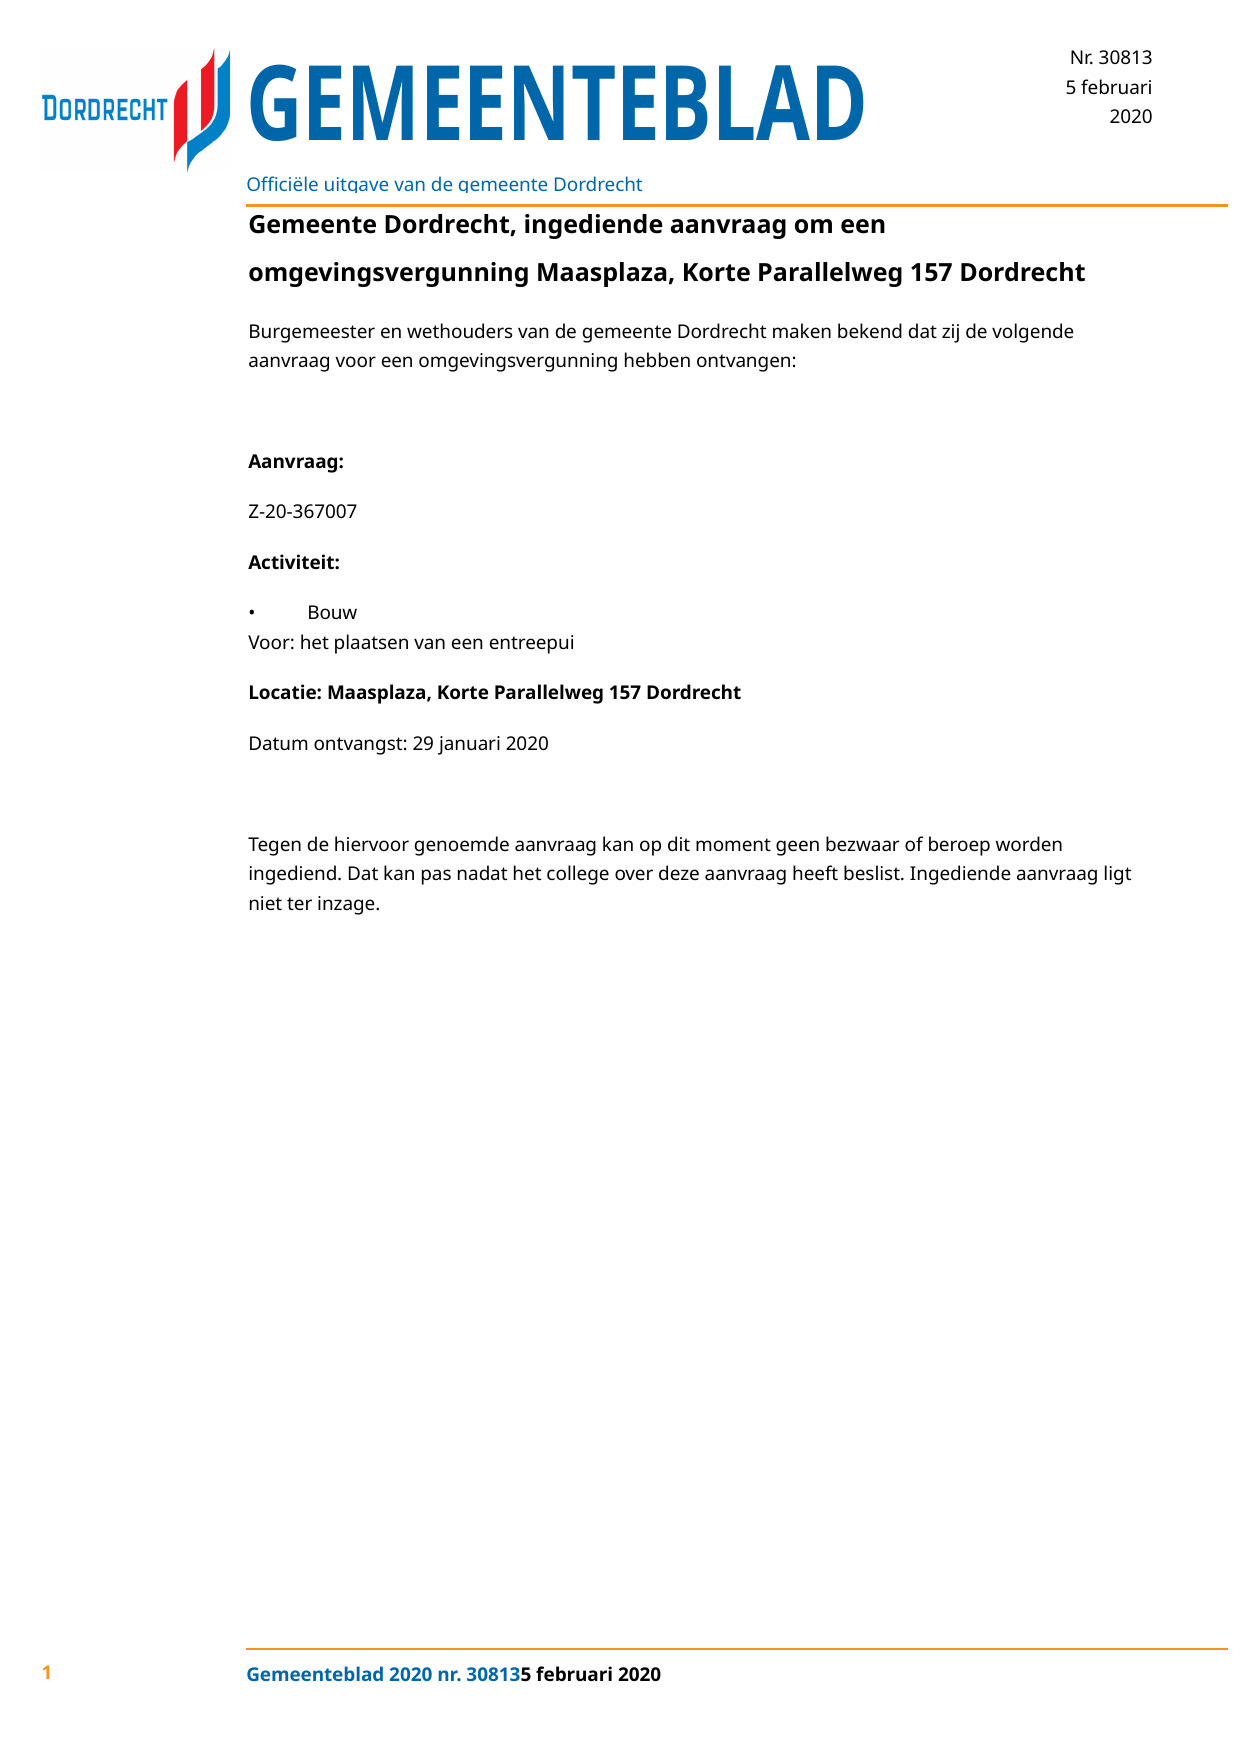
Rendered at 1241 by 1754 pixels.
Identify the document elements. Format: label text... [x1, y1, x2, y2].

text Z-20-367007 [248, 499, 1152, 524]
text Burgemeester en wethouders van de gemeente Dordrecht maken bekend dat zij de volgende aanvraag voor een omgevingsvergunning hebben ontvangen: [248, 318, 1152, 373]
text Tegen de hiervoor genoemde aanvraag kan op dit moment geen bezwaar of beroep worden ingediend. Dat kan pas nadat het college over deze aanvraag heeft beslist. Ingediende aanvraag ligt niet ter inzage. [248, 831, 1152, 916]
text Datum ontvangst: 29 januari 2020 [248, 730, 1152, 756]
text Gemeente Dordrecht, ingediende aanvraag om een omgevingsvergunning Maasplaza, Korte Parallelweg 157 Dordrecht [248, 207, 1152, 288]
text Aanvraag: [248, 448, 1152, 474]
text Locatie: Maasplaza, Korte Parallelweg 157 Dordrecht [248, 679, 1152, 705]
list Bouw [248, 599, 1152, 625]
text Activiteit: [248, 549, 1152, 575]
picture [41, 47, 231, 172]
text Voor: het plaatsen van een entreepui [248, 629, 1152, 655]
